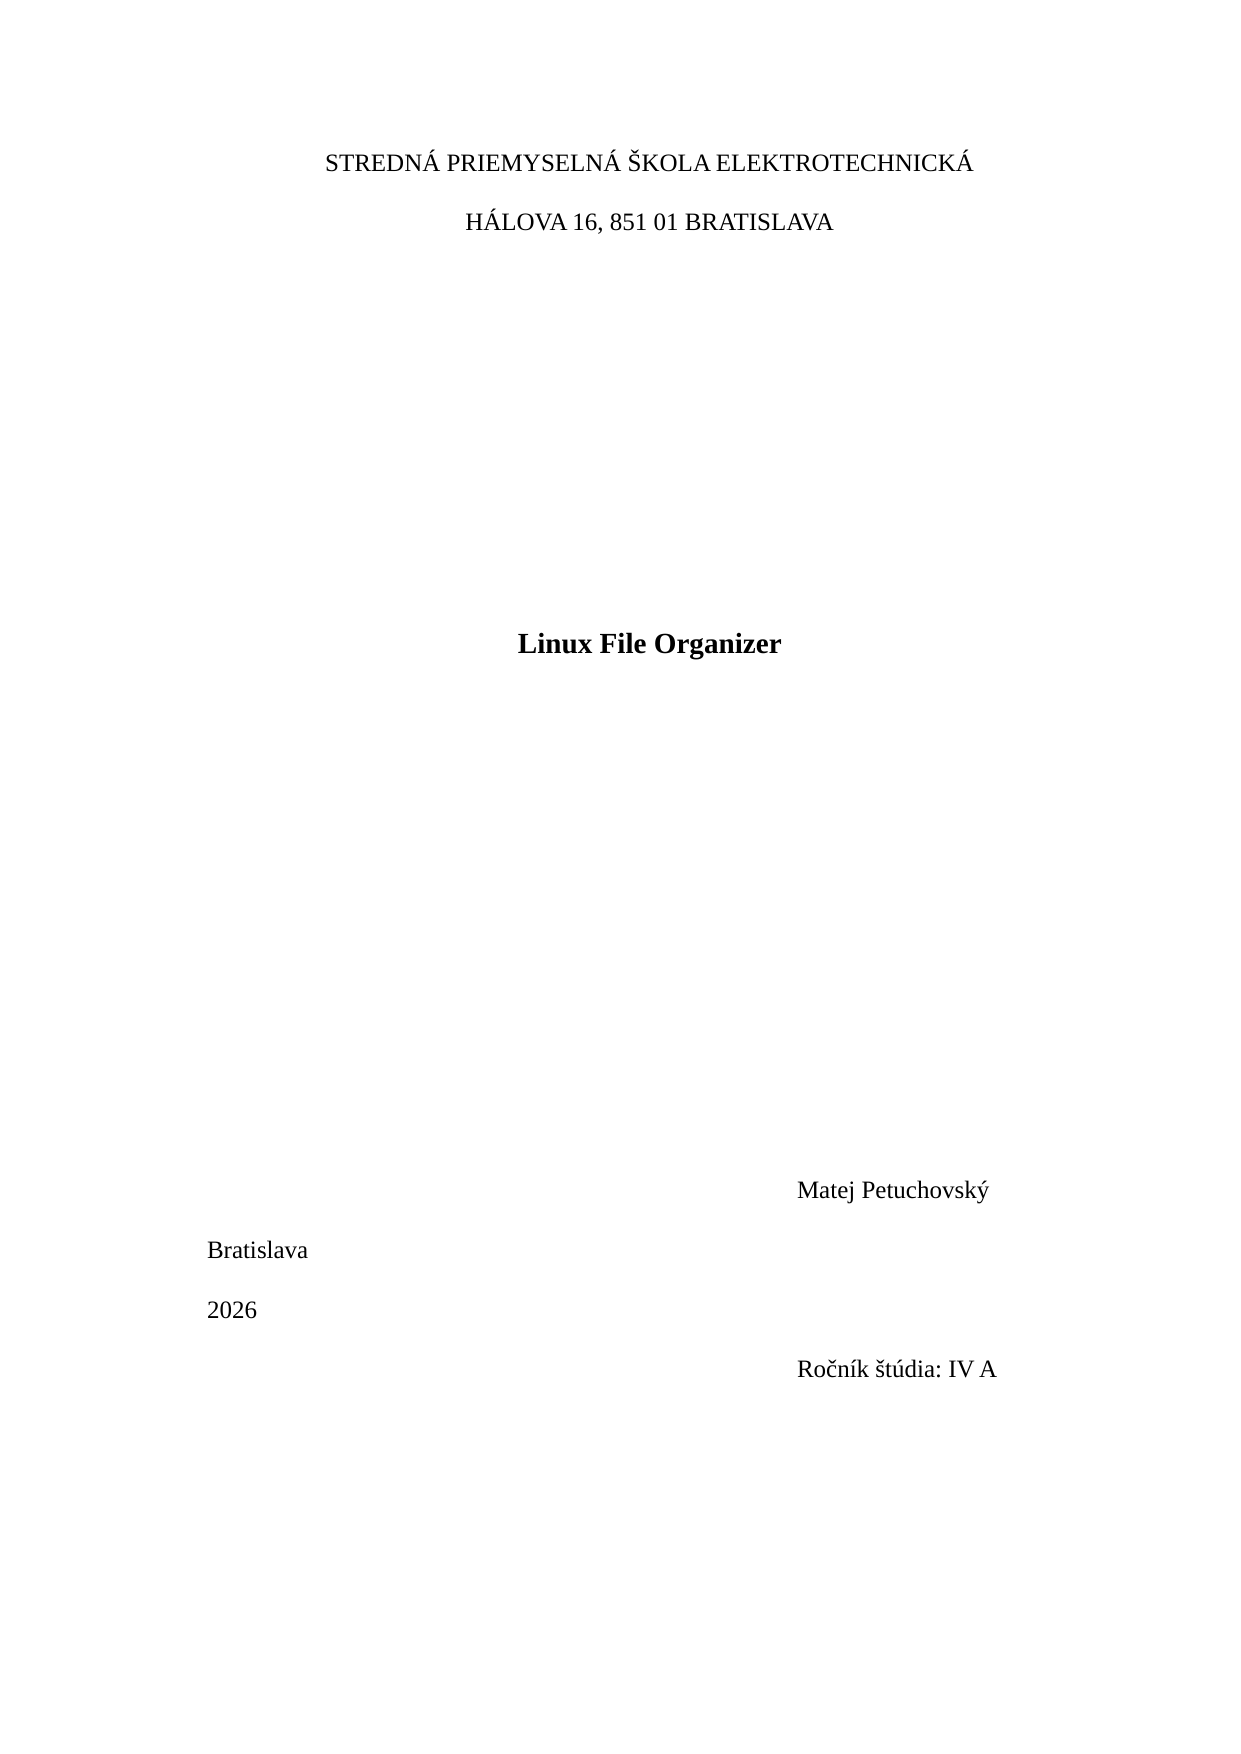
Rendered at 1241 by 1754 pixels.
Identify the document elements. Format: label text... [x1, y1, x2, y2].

text Linux File Organizer [207, 626, 1092, 659]
text Ročník štúdia: IV A [723, 1354, 1092, 1383]
text Matej Petuchovský [723, 1175, 1092, 1204]
text Stredná priemyselná škola elektrotechnická [207, 148, 1092, 176]
text Bratislava [207, 1235, 1092, 1264]
text 2026 [207, 1295, 1092, 1323]
text Hálova 16, 851 01 Bratislava [207, 207, 1092, 236]
